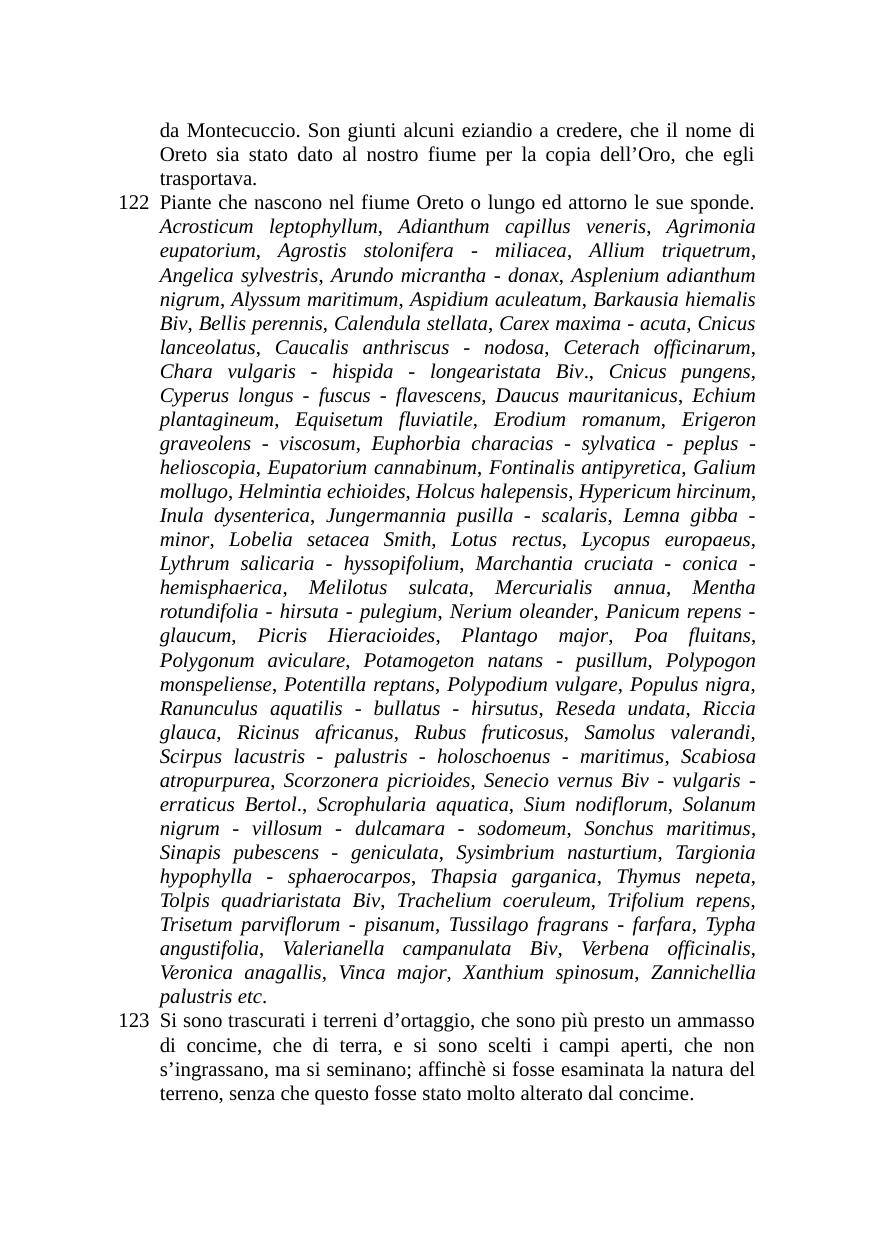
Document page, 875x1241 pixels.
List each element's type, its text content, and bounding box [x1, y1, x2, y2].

text Piante che nascono nel fiume Oreto o lungo ed attorno le sue sponde. Acrosticum leptophyllum, Adianthum capillus veneris, Agrimonia eupatorium, Agrostis stolonifera - miliacea, Allium triquetrum, Angelica sylvestris, Arundo micrantha - donax, Asplenium adianthum nigrum, Alyssum maritimum, Aspidium aculeatum, Barkausia hiemalis Biv, Bellis perennis, Calendula stellata, Carex maxima - acuta, Cnicus lanceolatus, Caucalis anthriscus - nodosa, Ceterach officinarum, Chara vulgaris - hispida - longearistata Biv., Cnicus pungens, Cyperus longus - fuscus - flavescens, Daucus mauritanicus, Echium plantagineum, Equisetum fluviatile, Erodium romanum, Erigeron graveolens - viscosum, Euphorbia characias - sylvatica - peplus - helioscopia, Eupatorium cannabinum, Fontinalis antipyretica, Galium mollugo, Helmintia echioides, Holcus halepensis, Hypericum hircinum, Inula dysenterica, Jungermannia pusilla - scalaris, Lemna gibba - minor, Lobelia setacea Smith, Lotus rectus, Lycopus europaeus, Lythrum salicaria - hyssopifolium, Marchantia cruciata - conica - hemisphaerica, Melilotus sulcata, Mercurialis annua, Mentha rotundifolia - hirsuta - pulegium, Nerium oleander, Panicum repens - glaucum, Picris Hieracioides, Plantago major, Poa fluitans, Polygonum aviculare, Potamogeton natans - pusillum, Polypogon monspeliense, Potentilla reptans, Polypodium vulgare, Populus nigra, Ranunculus aquatilis - bullatus - hirsutus, Reseda undata, Riccia glauca, Ricinus africanus, Rubus fruticosus, Samolus valerandi, Scirpus lacustris - palustris - holoschoenus - maritimus, Scabiosa atropurpurea, Scorzonera picrioides, Senecio vernus Biv - vulgaris - erraticus Bertol., Scrophularia aquatica, Sium nodiflorum, Solanum nigrum - villosum - dulcamara - sodomeum, Sonchus maritimus, Sinapis pubescens - geniculata, Sysimbrium nasturtium, Targionia hypophylla - sphaerocarpos, Thapsia garganica, Thymus nepeta, Tolpis quadriaristata Biv, Trachelium coeruleum, Trifolium repens, Trisetum parviflorum - pisanum, Tussilago fragrans - farfara, Typha angustifolia, Valerianella campanulata Biv, Verbena officinalis, Veronica anagallis, Vinca major, Xanthium spinosum, Zannichellia palustris etc. [118, 190, 756, 1008]
text Si sono trascurati i terreni d’ortaggio, che sono più presto un ammasso di concime, che di terra, e si sono scelti i campi aperti, che non s’ingrassano, ma si seminano; affinchè si fosse esaminata la natura del terreno, senza che questo fosse stato molto alterato dal concime. [118, 1008, 756, 1105]
text da Montecuccio. Son giunti alcuni eziandio a credere, che il nome di Oreto sia stato dato al nostro fiume per la copia dell’Oro, che egli trasportava. [118, 118, 756, 190]
